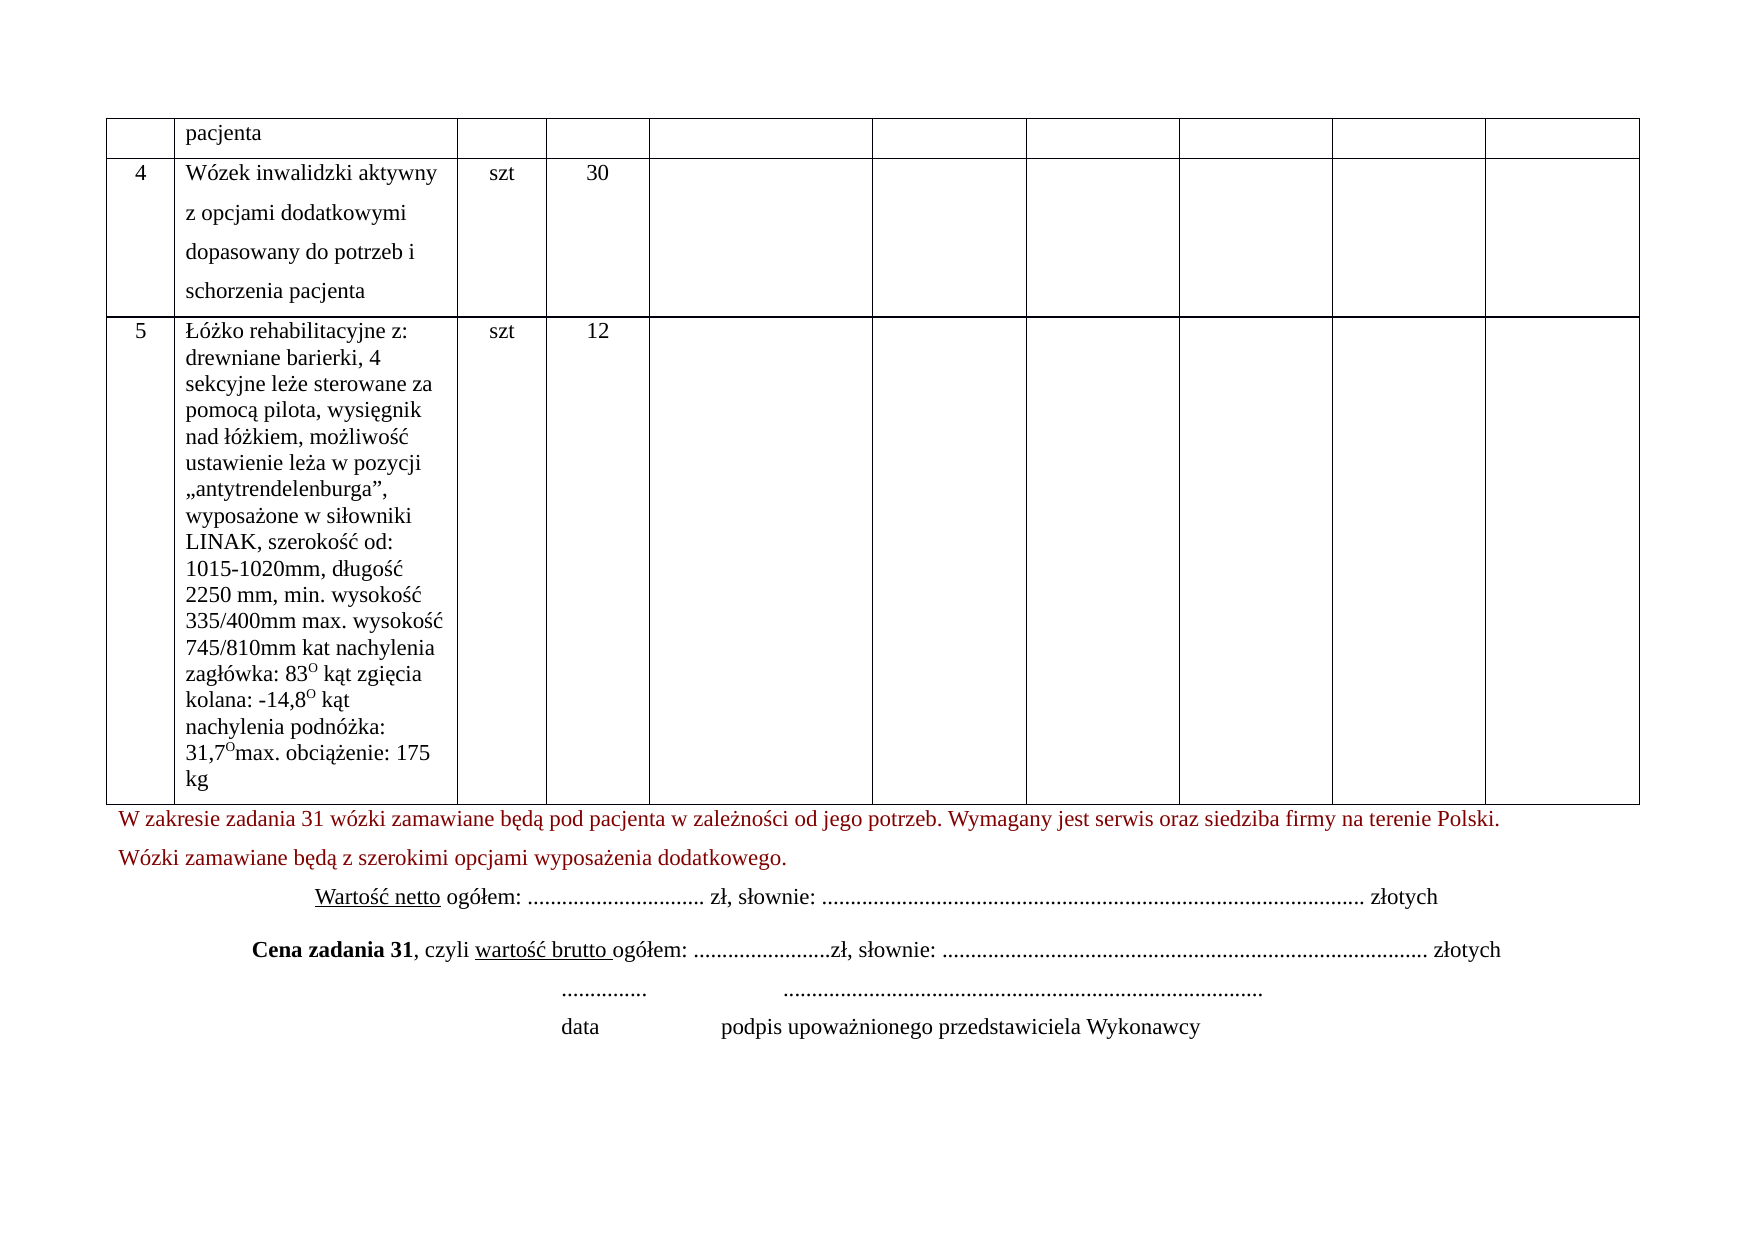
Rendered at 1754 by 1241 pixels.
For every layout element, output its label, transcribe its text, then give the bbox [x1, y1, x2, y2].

table_cell 30 [547, 159, 649, 316]
table_cell [107, 119, 174, 158]
table_cell [1333, 318, 1485, 804]
table_cell szt [458, 318, 546, 804]
table_cell [1486, 318, 1639, 804]
table_cell [1180, 318, 1332, 804]
text Wózki zamawiane będą z szerokimi opcjami wyposażenia dodatkowego. [118, 844, 1636, 871]
table_cell [458, 119, 546, 158]
table_cell [1180, 119, 1332, 158]
table_cell [1027, 159, 1179, 316]
table_cell [873, 318, 1026, 804]
table_cell [650, 119, 872, 158]
table_cell [1027, 318, 1179, 804]
table_cell 4 [107, 159, 174, 316]
table_cell 5 [107, 318, 174, 804]
table_cell [873, 159, 1026, 316]
table_cell [1486, 159, 1639, 316]
text data podpis upoważnionego przedstawiciela Wykonawcy [487, 1013, 1636, 1040]
table_cell Łóżko rehabilitacyjne z: drewniane barierki, 4 sekcyjne leże sterowane za pomocą pilota, wysięgnik nad łóżkiem, możliwość ustawienie leża w pozycji „antytrendelenburga”, wyposażone w siłowniki LINAK, szerokość od: 1015-1020mm, długość 2250 mm, min. wysokość 335/400mm max. wysokość 745/810mm kat nachylenia zagłówka: 83O kąt zgięcia kolana: -14,8O kąt nachylenia podnóżka: 31,7Omax. obciążenie: 175 kg [175, 318, 457, 804]
text Wartość netto ogółem: ............................... zł, słownie: ............................................................................................... złotych [118, 883, 1636, 909]
table_cell Wózek inwalidzki aktywny z opcjami dodatkowymi dopasowany do potrzeb i schorzenia pacjenta [175, 159, 457, 316]
table_cell [1180, 159, 1332, 316]
text ............... .................................................................................... [487, 974, 1636, 1001]
text W zakresie zadania 31 wózki zamawiane będą pod pacjenta w zależności od jego potrzeb. Wymagany jest serwis oraz siedziba firmy na terenie Polski. [118, 805, 1636, 832]
table_cell [1333, 159, 1485, 316]
table_cell pacjenta [175, 119, 457, 158]
table_cell 12 [547, 318, 649, 804]
table_cell szt [458, 159, 546, 316]
text Cena zadania 31, czyli wartość brutto ogółem: ........................zł, słownie: ..................................................................................... złotych [118, 936, 1636, 962]
table_cell [1486, 119, 1639, 158]
table_cell [1333, 119, 1485, 158]
table_cell [547, 119, 649, 158]
table_cell [1027, 119, 1179, 158]
table_cell [873, 119, 1026, 158]
table_cell [650, 159, 872, 316]
table_cell [650, 318, 872, 804]
